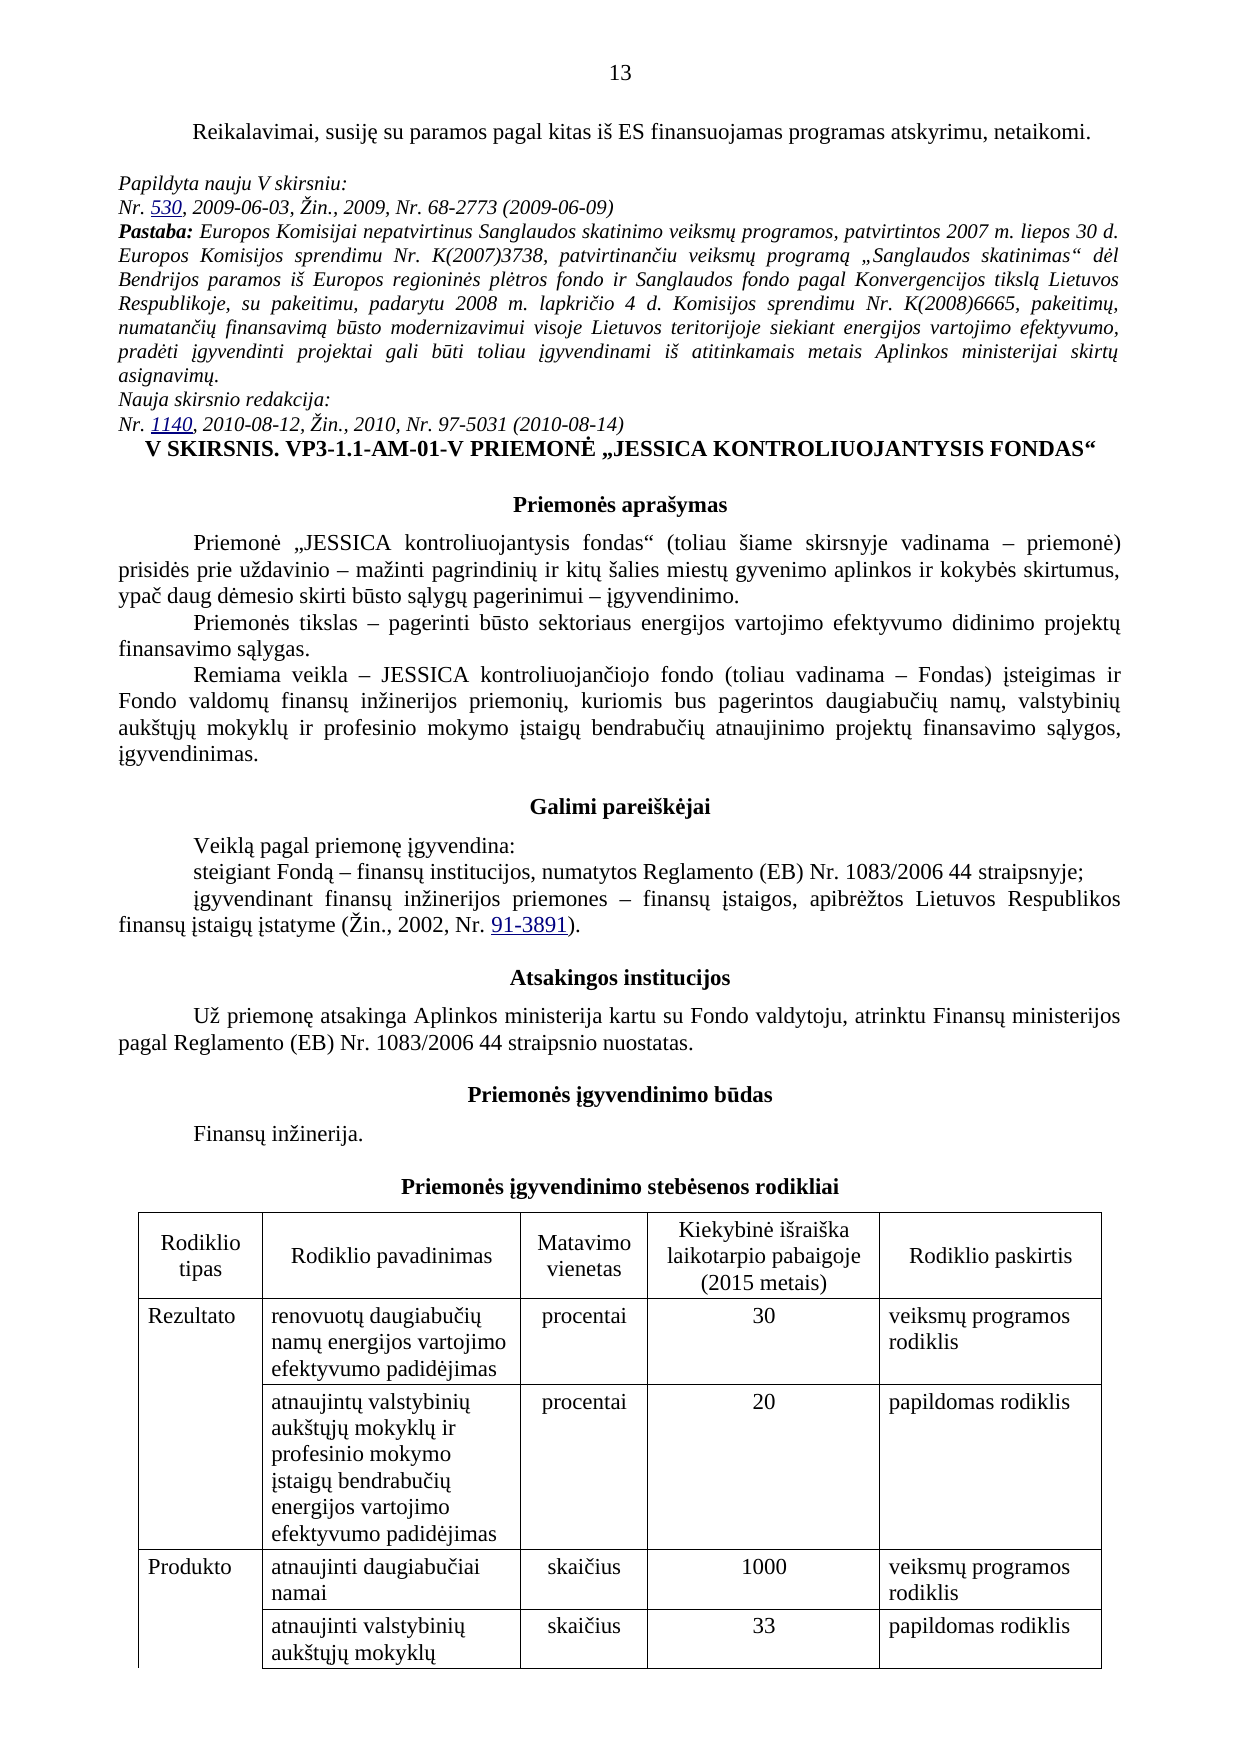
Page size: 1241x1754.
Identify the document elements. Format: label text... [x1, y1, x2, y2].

table_cell 1000 [648, 1550, 879, 1608]
text Atsakingos institucijos [118, 964, 1122, 990]
text Priemonė „JESSICA kontroliuojantysis fondas“ (toliau šiame skirsnyje vadinama – priemonė) prisidės prie uždavinio – mažinti pagrindinių ir kitų šalies miestų gyvenimo aplinkos ir kokybės skirtumus, ypač daug dėmesio skirti būsto sąlygų pagerinimui – įgyvendinimo. [118, 529, 1122, 608]
table_cell 20 [648, 1385, 879, 1549]
text Nr. 530, 2009-06-03, Žin., 2009, Nr. 68-2773 (2009-06-09) [118, 195, 1122, 219]
table_header Rodiklio paskirtis [880, 1213, 1101, 1298]
text Reikalavimai, susiję su paramos pagal kitas iš ES finansuojamas programas atskyrimu, netaikomi. [118, 118, 1122, 144]
table_cell Produkto [139, 1550, 262, 1608]
table_cell atnaujinti valstybinių aukštųjų mokyklų [263, 1610, 520, 1668]
table_header Matavimo vienetas [521, 1213, 647, 1298]
text įgyvendinant finansų inžinerijos priemones – finansų įstaigos, apibrėžtos Lietuvos Respublikos finansų įstaigų įstatyme (Žin., 2002, Nr. 91-3891). [118, 884, 1122, 937]
table_cell atnaujintų valstybinių aukštųjų mokyklų ir profesinio mokymo įstaigų bendrabučių energijos vartojimo efektyvumo padidėjimas [263, 1385, 520, 1549]
table_header Rodiklio tipas [139, 1213, 262, 1298]
text Finansų inžinerija. [118, 1120, 1122, 1147]
text Priemonės įgyvendinimo būdas [118, 1082, 1122, 1108]
table_cell Rezultato [139, 1299, 262, 1384]
text Galimi pareiškėjai [118, 793, 1122, 819]
table_cell 30 [648, 1299, 879, 1384]
table_cell procentai [521, 1385, 647, 1549]
text Už priemonę atsakinga Aplinkos ministerija kartu su Fondo valdytoju, atrinktu Finansų ministerijos pagal Reglamento (EB) Nr. 1083/2006 44 straipsnio nuostatas. [118, 1002, 1122, 1055]
table_cell [139, 1609, 262, 1668]
text Nauja skirsnio redakcija: [118, 387, 1122, 411]
text Priemonės aprašymas [118, 491, 1122, 517]
table_cell skaičius [521, 1610, 647, 1668]
text Pastaba: Europos Komisijai nepatvirtinus Sanglaudos skatinimo veiksmų programos, patvirtintos 2007 m. liepos 30 d. Europos Komisijos sprendimu Nr. K(2007)3738, patvirtinančiu veiksmų programą „Sanglaudos skatinimas“ dėl Bendrijos paramos iš Europos regioninės plėtros fondo ir Sanglaudos fondo pagal Konvergencijos tikslą Lietuvos Respublikoje, su pakeitimu, padarytu 2008 m. lapkričio 4 d. Komisijos sprendimu Nr. K(2008)6665, pakeitimų, numatančių finansavimą būsto modernizavimui visoje Lietuvos teritorijoje siekiant energijos vartojimo efektyvumo, pradėti įgyvendinti projektai gali būti toliau įgyvendinami iš atitinkamais metais Aplinkos ministerijai skirtų asignavimų. [118, 219, 1122, 387]
table_header Kiekybinė išraiška laikotarpio pabaigoje (2015 metais) [648, 1213, 879, 1298]
text steigiant Fondą – finansų institucijos, numatytos Reglamento (EB) Nr. 1083/2006 44 straipsnyje; [118, 858, 1122, 884]
text V SKIRSNIS. VP3-1.1-AM-01-V PRIEMONĖ „JESSICA KONTROLIUOJANTYSIS FONDAS“ [118, 436, 1122, 462]
text Papildyta nauju V skirsniu: [118, 171, 1122, 195]
table_cell [139, 1384, 262, 1549]
table_cell atnaujinti daugiabučiai namai [263, 1550, 520, 1608]
table_cell procentai [521, 1299, 647, 1384]
table_cell renovuotų daugiabučių namų energijos vartojimo efektyvumo padidėjimas [263, 1299, 520, 1384]
table_cell skaičius [521, 1550, 647, 1608]
text Nr. 1140, 2010-08-12, Žin., 2010, Nr. 97-5031 (2010-08-14) [118, 411, 1122, 436]
table_cell papildomas rodiklis [880, 1610, 1101, 1668]
table_cell 33 [648, 1610, 879, 1668]
text Priemonės įgyvendinimo stebėsenos rodikliai [118, 1173, 1122, 1199]
text Remiama veikla – JESSICA kontroliuojančiojo fondo (toliau vadinama – Fondas) įsteigimas ir Fondo valdomų finansų inžinerijos priemonių, kuriomis bus pagerintos daugiabučių namų, valstybinių aukštųjų mokyklų ir profesinio mokymo įstaigų bendrabučių atnaujinimo projektų finansavimo sąlygos, įgyvendinimas. [118, 661, 1122, 767]
table_cell papildomas rodiklis [880, 1385, 1101, 1549]
text Veiklą pagal priemonę įgyvendina: [118, 832, 1122, 858]
table_cell veiksmų programos rodiklis [880, 1550, 1101, 1608]
table_header Rodiklio pavadinimas [263, 1213, 520, 1298]
table_cell veiksmų programos rodiklis [880, 1299, 1101, 1384]
text Priemonės tikslas – pagerinti būsto sektoriaus energijos vartojimo efektyvumo didinimo projektų finansavimo sąlygas. [118, 608, 1122, 661]
